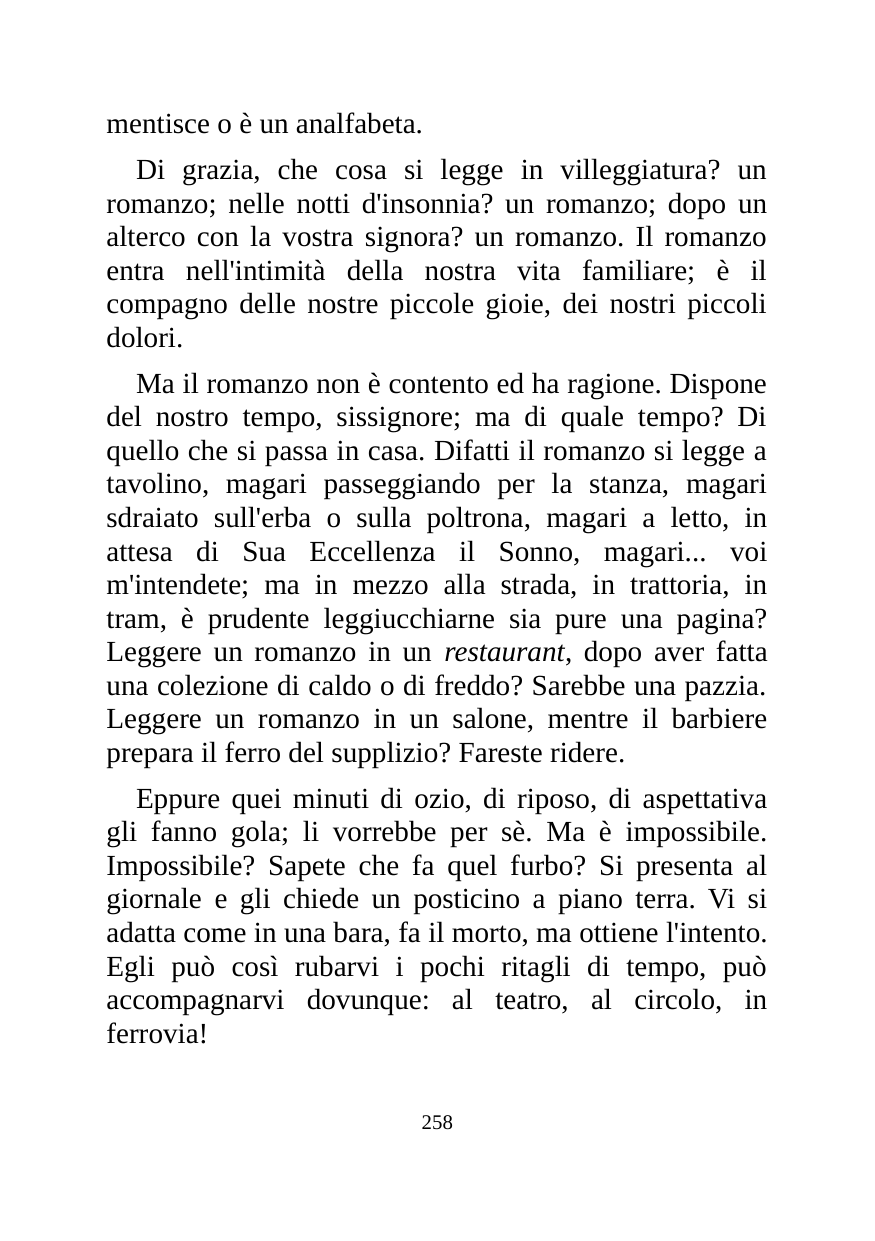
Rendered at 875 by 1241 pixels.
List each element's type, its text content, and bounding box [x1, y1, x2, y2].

text Di grazia, che cosa si legge in villeggiatura? un romanzo; nelle notti d'insonnia? un romanzo; dopo un alterco con la vostra signora? un romanzo. Il romanzo entra nell'intimità della nostra vita familiare; è il compagno delle nostre piccole gioie, dei nostri piccoli dolori. [106, 152, 768, 353]
text Ma il romanzo non è contento ed ha ragione. Dispone del nostro tempo, sissignore; ma di quale tempo? Di quello che si passa in casa. Difatti il romanzo si legge a tavolino, magari passeggiando per la stanza, magari sdraiato sull'erba o sulla poltrona, magari a letto, in attesa di Sua Eccellenza il Sonno, magari... voi m'intendete; ma in mezzo alla strada, in trattoria, in tram, è prudente leggiucchiarne sia pure una pagina? Leggere un romanzo in un restaurant, dopo aver fatta una colezione di caldo o di freddo? Sarebbe una pazzia. Leggere un romanzo in un salone, mentre il barbiere prepara il ferro del supplizio? Fareste ridere. [106, 366, 768, 768]
text mentisce o è un analfabeta. [106, 106, 768, 140]
text Eppure quei minuti di ozio, di riposo, di aspettativa gli fanno gola; li vorrebbe per sè. Ma è impossibile. Impossibile? Sapete che fa quel furbo? Si presenta al giornale e gli chiede un posticino a piano terra. Vi si adatta come in una bara, fa il morto, ma ottiene l'intento. Egli può così rubarvi i pochi ritagli di tempo, può accompagnarvi dovunque: al teatro, al circolo, in ferrovia! [106, 781, 768, 1049]
